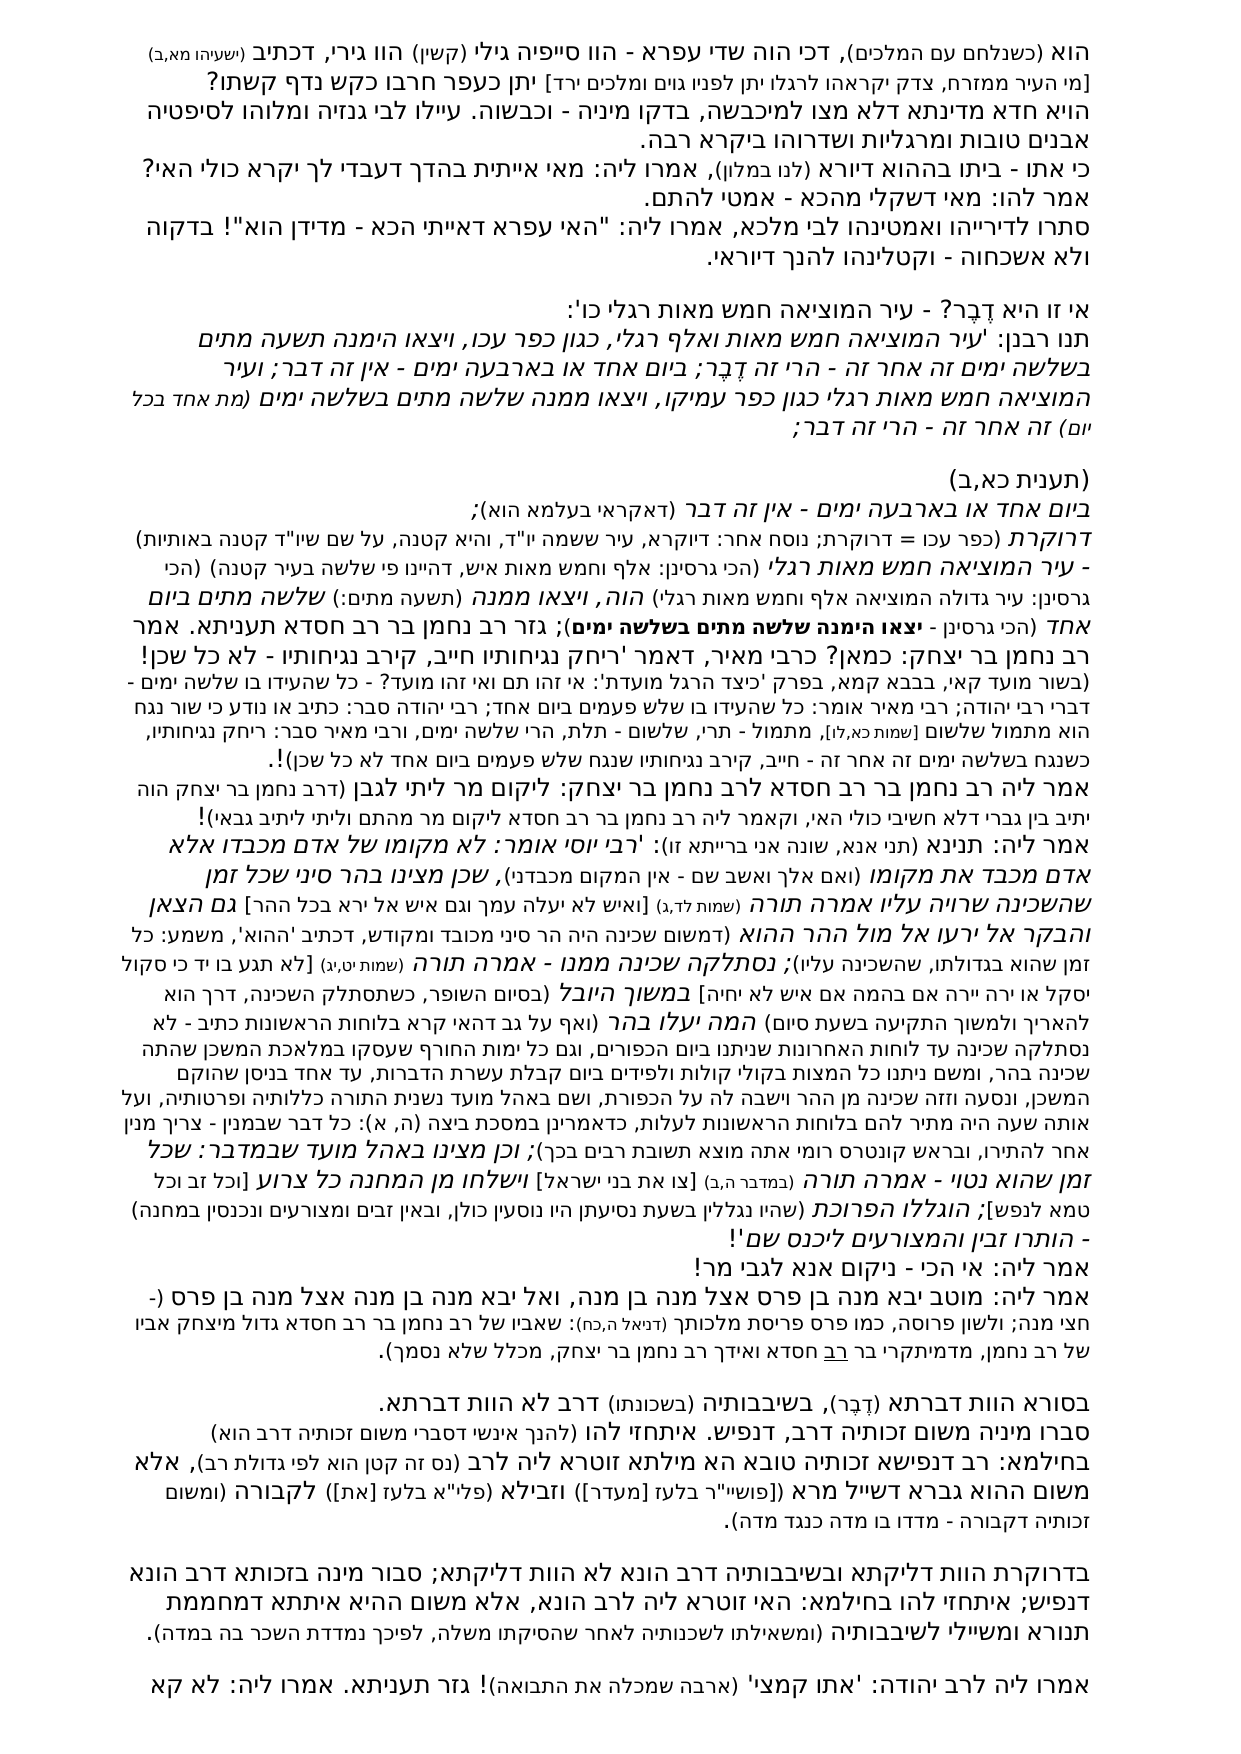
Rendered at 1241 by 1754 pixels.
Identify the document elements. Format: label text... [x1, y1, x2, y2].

text הוא (כשנלחם עם המלכים), דכי הוה שדי עפרא - הוו סייפיה גילי (קשין) הוו גירי, דכתיב (ישעיהו מא,ב) [מי העיר ממזרח, צדק יקראהו לרגלו יתן לפניו גוים ומלכים ירד] יתן כעפר חרבו כקש נדף קשתו? [120, 37, 1090, 96]
text אמרו ליה לרב יהודה: 'אתו קמצי' (ארבה שמכלה את התבואה)! גזר תעניתא. אמרו ליה: לא קא [120, 1670, 1090, 1699]
text אמר להו: מאי דשקלי מהכא - אמטי להתם. [120, 183, 1090, 212]
text אמר ליה: תנינא (תני אנא, שונה אני ברייתא זו): 'רבי יוסי אומר: לא מקומו של אדם מכבדו אלא אדם מכבד את מקומו (ואם אלך ואשב שם - אין המקום מכבדני), שכן מצינו בהר סיני שכל זמן שהשכינה שרויה עליו אמרה תורה (שמות לד,ג) [ואיש לא יעלה עמך וגם איש אל ירא בכל ההר] גם הצאן והבקר אל ירעו אל מול ההר ההוא (דמשום שכינה היה הר סיני מכובד ומקודש, דכתיב 'ההוא', משמע: כל זמן שהוא בגדולתו, שהשכינה עליו); נסתלקה שכינה ממנו - אמרה תורה (שמות יט,יג) [לא תגע בו יד כי סקול יסקל או ירה יירה אם בהמה אם איש לא יחיה] במשוך היובל (בסיום השופר, כשתסתלק השכינה, דרך הוא להאריך ולמשוך התקיעה בשעת סיום) המה יעלו בהר (ואף על גב דהאי קרא בלוחות הראשונות כתיב - לא נסתלקה שכינה עד לוחות האחרונות שניתנו ביום הכפורים, וגם כל ימות החורף שעסקו במלאכת המשכן שהתה שכינה בהר, ומשם ניתנו כל המצות בקולי קולות ולפידים ביום קבלת עשרת הדברות, עד אחד בניסן שהוקם המשכן, ונסעה וזזה שכינה מן ההר וישבה לה על הכפורת, ושם באהל מועד נשנית התורה כללותיה ופרטותיה, ועל אותה שעה היה מתיר להם בלוחות הראשונות לעלות, כדאמרינן במסכת ביצה (ה, א): כל דבר שבמנין - צריך מנין אחר להתירו, ובראש קונטרס רומי אתה מוצא תשובת רבים בכך); וכן מצינו באהל מועד שבמדבר: שכל זמן שהוא נטוי - אמרה תורה (במדבר ה,ב) [צו את בני ישראל] וישלחו מן המחנה כל צרוע [וכל זב וכל טמא לנפש]; הוגללו הפרוכת (שהיו נגללין בשעת נסיעתן היו נוסעין כולן, ובאין זבים ומצורעים ונכנסין במחנה) - הותרו זבין והמצורעים ליכנס שם'! [120, 831, 1090, 1253]
text ביום אחד או בארבעה ימים - אין זה דבר (דאקראי בעלמא הוא); [120, 494, 1090, 523]
text אמר ליה רב נחמן בר רב חסדא לרב נחמן בר יצחק: ליקום מר ליתי לגבן (דרב נחמן בר יצחק הוה יתיב בין גברי דלא חשיבי כולי האי, וקאמר ליה רב נחמן בר רב חסדא ליקום מר מהתם וליתי ליתיב גבאי)! [120, 773, 1090, 831]
text אי זו היא דֶבֶר? - עיר המוציאה חמש מאות רגלי כו': [120, 295, 1090, 324]
text אמר ליה: אי הכי - ניקום אנא לגבי מר! [120, 1253, 1090, 1282]
text בדרוקרת הוות דליקתא ובשיבבותיה דרב הונא לא הוות דליקתא; סבור מינה בזכותא דרב הונא דנפיש; איתחזי להו בחילמא: האי זוטרא ליה לרב הונא, אלא משום ההיא איתתא דמחממת תנורא ומשיילי לשיבבותיה (ומשאילתו לשכנותיה לאחר שהסיקתו משלה, לפיכך נמדדת השכר בה במדה). [120, 1558, 1090, 1646]
text סתרו לדירייהו ואמטינהו לבי מלכא, אמרו ליה: "האי עפרא דאייתי הכא - מדידן הוא"! בדקוה ולא אשכחוה - וקטלינהו להנך דיוראי. [120, 212, 1090, 271]
text הויא חדא מדינתא דלא מצו למיכבשה, בדקו מיניה - וכבשוה. עיילו לבי גנזיה ומלוהו לסיפטיה אבנים טובות ומרגליות ושדרוהו ביקרא רבה. [120, 96, 1090, 154]
text אמר ליה: מוטב יבא מנה בן פרס אצל מנה בן מנה, ואל יבא מנה בן מנה אצל מנה בן פרס (- חצי מנה; ולשון פרוסה, כמו פרס פריסת מלכותך (דניאל ה,כח): שאביו של רב נחמן בר רב חסדא גדול מיצחק אביו של רב נחמן, מדמיתקרי בר רב חסדא ואידך רב נחמן בר יצחק, מכלל שלא נסמך). [120, 1282, 1090, 1364]
text (תענית כא,ב) [120, 465, 1090, 494]
text דרוקרת (כפר עכו = דרוקרת; נוסח אחר: דיוקרא, עיר ששמה יו"ד, והיא קטנה, על שם שיו"ד קטנה באותיות) - עיר המוציאה חמש מאות רגלי (הכי גרסינן: אלף וחמש מאות איש, דהיינו פי שלשה בעיר קטנה) (הכי גרסינן: עיר גדולה המוציאה אלף וחמש מאות רגלי) הוה, ויצאו ממנה (תשעה מתים:) שלשה מתים ביום אחד (הכי גרסינן - יצאו הימנה שלשה מתים בשלשה ימים); גזר רב נחמן בר רב חסדא תעניתא. אמר רב נחמן בר יצחק: כמאן? כרבי מאיר, דאמר 'ריחק נגיחותיו חייב, קירב נגיחותיו - לא כל שכן! (בשור מועד קאי, בבבא קמא, בפרק 'כיצד הרגל מועדת': אי זהו תם ואי זהו מועד? - כל שהעידו בו שלשה ימים - דברי רבי יהודה; רבי מאיר אומר: כל שהעידו בו שלש פעמים ביום אחד; רבי יהודה סבר: כתיב או נודע כי שור נגח הוא מתמול שלשום [שמות כא,לו], מתמול - תרי, שלשום - תלת, הרי שלשה ימים, ורבי מאיר סבר: ריחק נגיחותיו, כשנגח בשלשה ימים זה אחר זה - חייב, קירב נגיחותיו שנגח שלש פעמים ביום אחד לא כל שכן)!. [120, 523, 1090, 773]
text בסורא הוות דברתא (דֶבֶר), בשיבבותיה (בשכונתו) דרב לא הוות דברתא. [120, 1388, 1090, 1417]
text כי אתו - ביתו בההוא דיורא (לנו במלון), אמרו ליה: מאי אייתית בהדך דעבדי לך יקרא כולי האי? [120, 154, 1090, 183]
text תנו רבנן: 'עיר המוציאה חמש מאות ואלף רגלי, כגון כפר עכו, ויצאו הימנה תשעה מתים בשלשה ימים זה אחר זה - הרי זה דֶבֶר; ביום אחד או בארבעה ימים - אין זה דבר; ועיר המוציאה חמש מאות רגלי כגון כפר עמיקו, ויצאו ממנה שלשה מתים בשלשה ימים (מת אחד בכל יום) זה אחר זה - הרי זה דבר; [120, 324, 1090, 441]
text סברו מיניה משום זכותיה דרב, דנפיש. איתחזי להו (להנך אינשי דסברי משום זכותיה דרב הוא) בחילמא: רב דנפישא זכותיה טובא הא מילתא זוטרא ליה לרב (נס זה קטן הוא לפי גדולת רב), אלא משום ההוא גברא דשייל מרא ([פושיי"ר בלעז [מעדר]) וזבילא (פלי"א בלעז [את]) לקבורה (ומשום זכותיה דקבורה - מדדו בו מדה כנגד מדה). [120, 1417, 1090, 1534]
